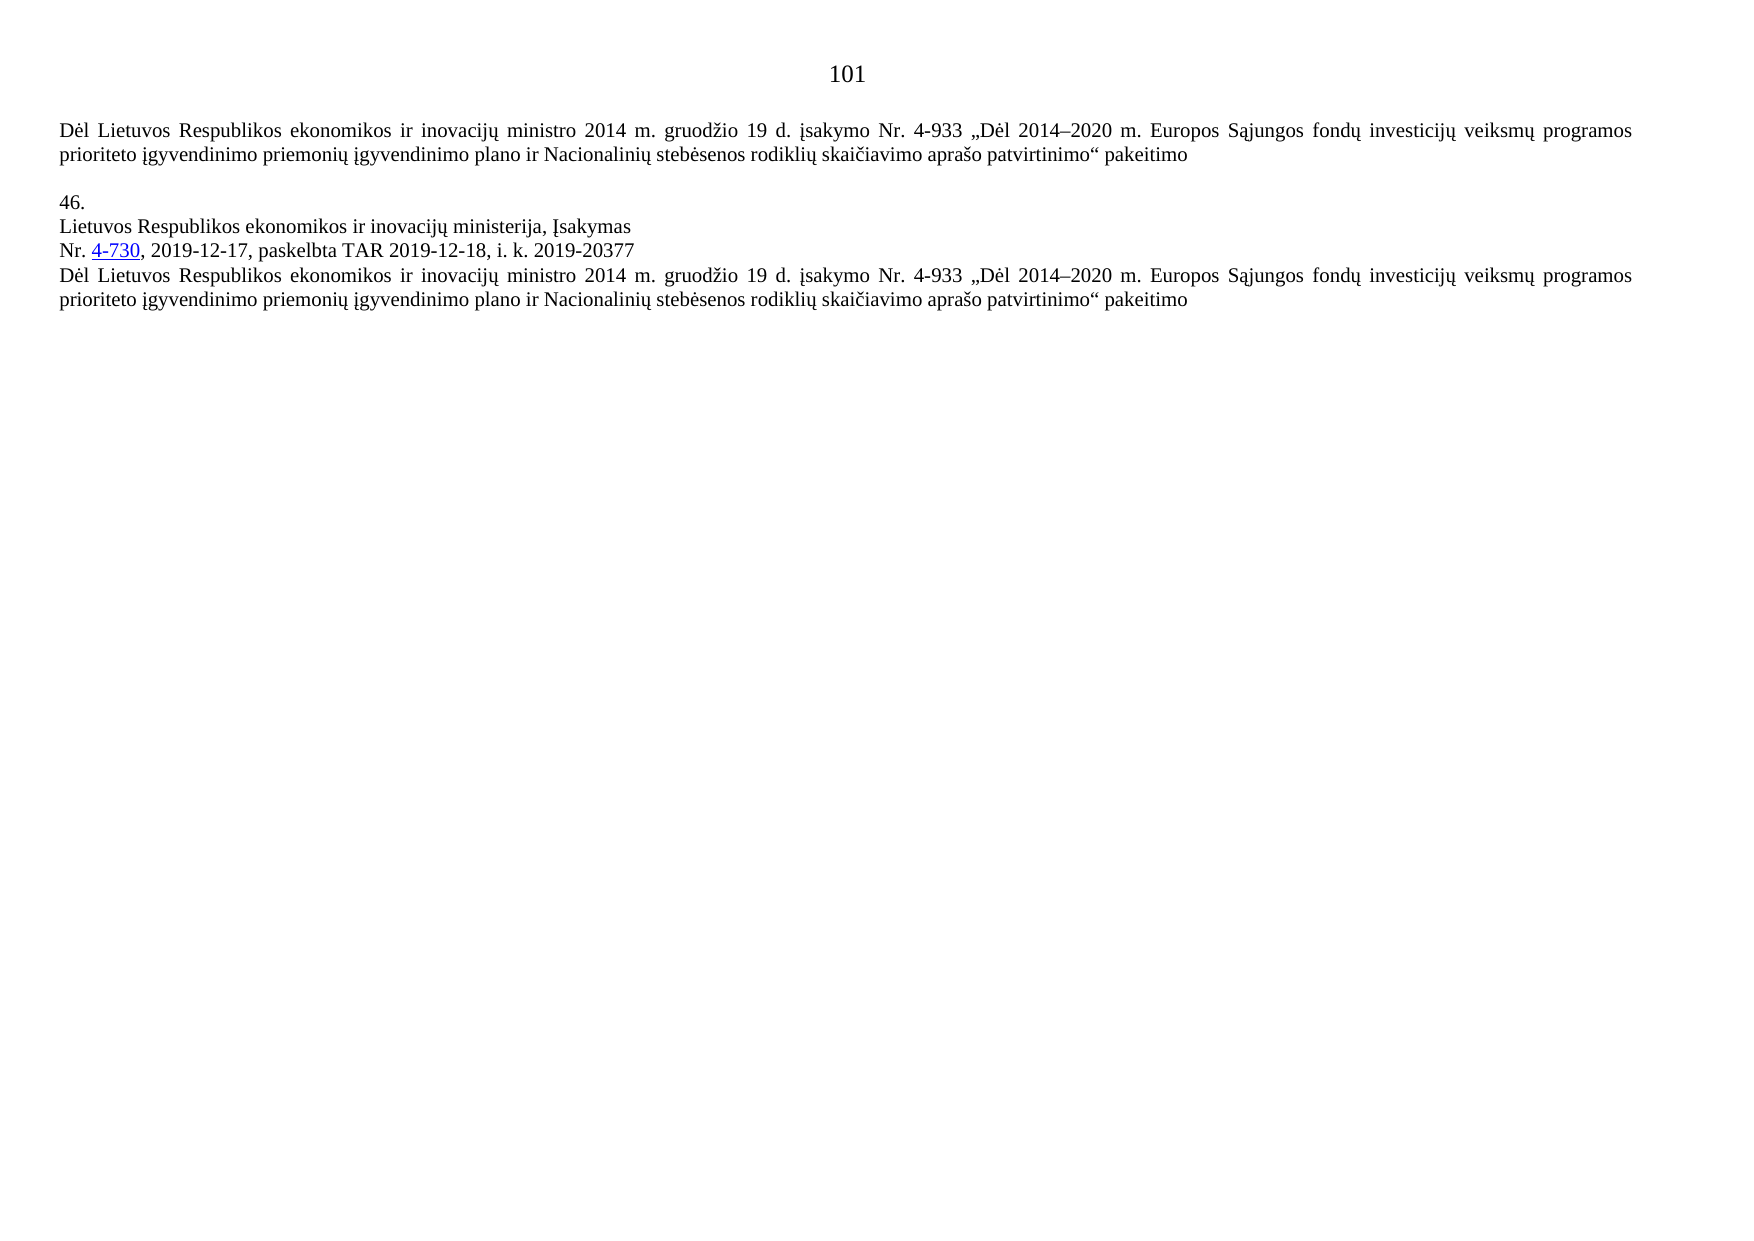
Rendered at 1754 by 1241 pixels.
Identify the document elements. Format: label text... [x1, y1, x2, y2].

text Dėl Lietuvos Respublikos ekonomikos ir inovacijų ministro 2014 m. gruodžio 19 d. įsakymo Nr. 4-933 „Dėl 2014–2020 m. Europos Sąjungos fondų investicijų veiksmų programos prioriteto įgyvendinimo priemonių įgyvendinimo plano ir Nacionalinių stebėsenos rodiklių skaičiavimo aprašo patvirtinimo“ pakeitimo [59, 262, 1636, 311]
text 46. [59, 190, 1636, 214]
text Lietuvos Respublikos ekonomikos ir inovacijų ministerija, Įsakymas [59, 214, 1636, 238]
text Dėl Lietuvos Respublikos ekonomikos ir inovacijų ministro 2014 m. gruodžio 19 d. įsakymo Nr. 4-933 „Dėl 2014–2020 m. Europos Sąjungos fondų investicijų veiksmų programos prioriteto įgyvendinimo priemonių įgyvendinimo plano ir Nacionalinių stebėsenos rodiklių skaičiavimo aprašo patvirtinimo“ pakeitimo [59, 118, 1636, 166]
text Nr. 4-730, 2019-12-17, paskelbta TAR 2019-12-18, i. k. 2019-20377 [59, 238, 1636, 262]
